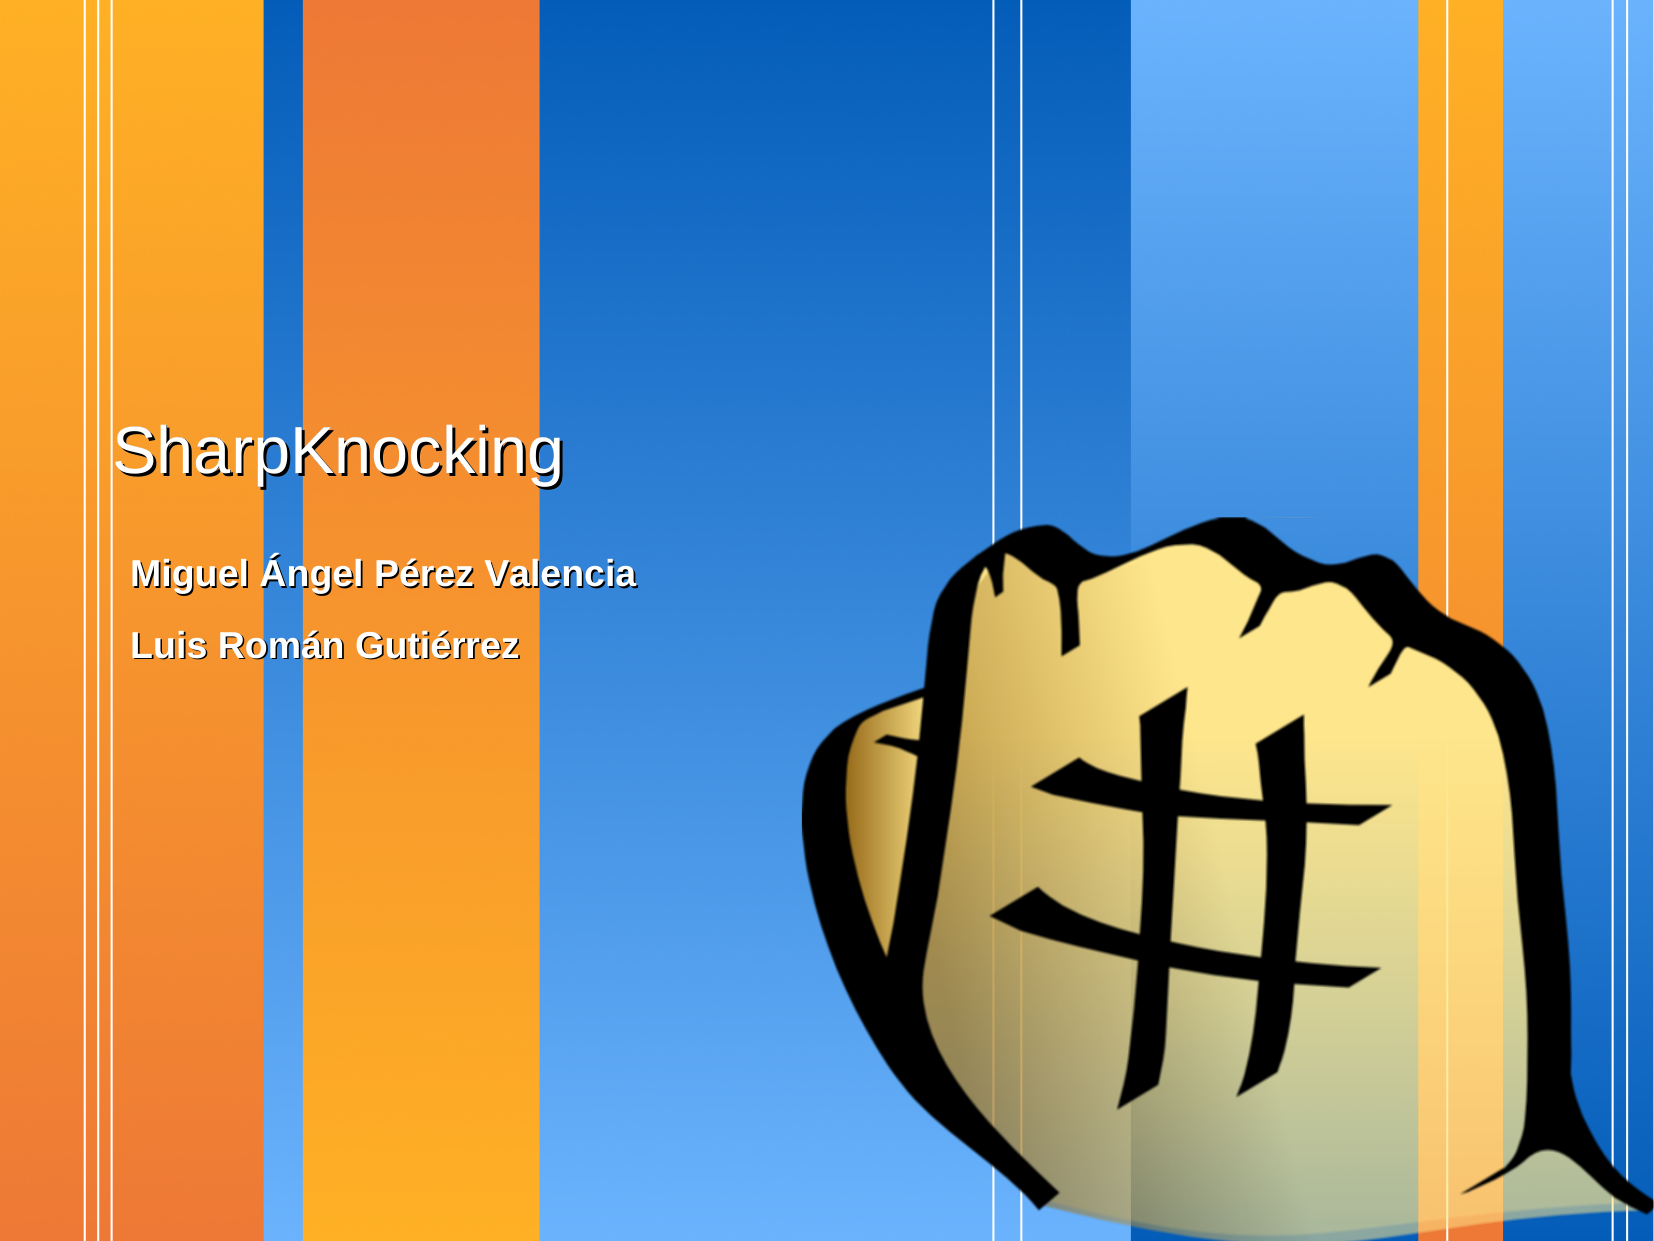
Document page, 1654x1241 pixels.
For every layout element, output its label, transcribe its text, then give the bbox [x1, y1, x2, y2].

picture [0, 0, 1654, 1241]
list Miguel Ángel Pérez Valencia Luis Román Gutiérrez [112, 552, 714, 667]
title SharpKnocking [112, 412, 1005, 488]
